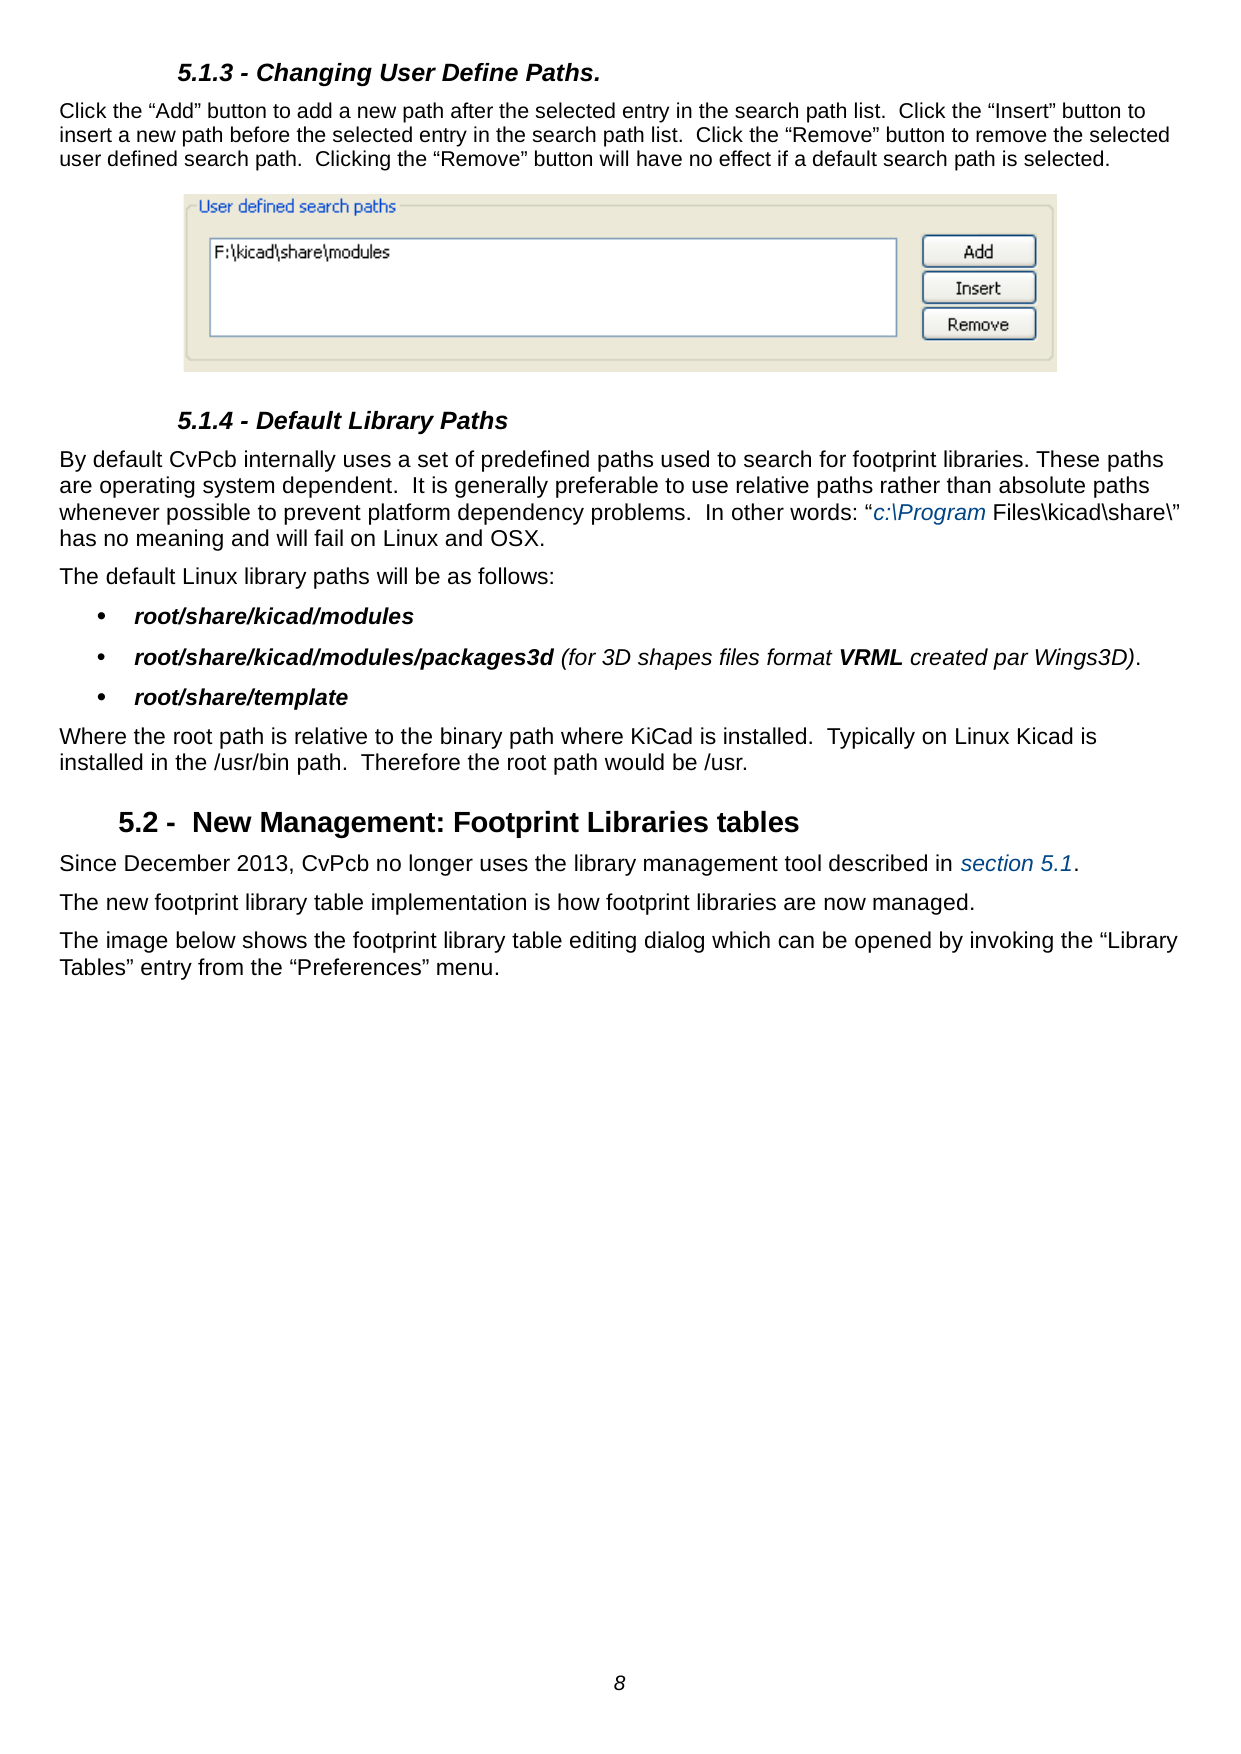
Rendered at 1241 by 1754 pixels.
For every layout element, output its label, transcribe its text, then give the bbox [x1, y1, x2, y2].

text The new footprint library table implementation is how footprint libraries are now managed. [59, 889, 1181, 915]
list root/share/kicad/modules/packages3d (for 3D shapes files format VRML created par Wings3D). [97, 642, 1181, 671]
text The image below shows the footprint library table editing dialog which can be opened by invoking the “Library Tables” entry from the “Preferences” menu. [59, 928, 1181, 980]
subtitle Changing User Define Paths. [177, 59, 1181, 87]
subtitle Default Library Paths [177, 407, 1181, 435]
picture [183, 194, 1057, 372]
text By default CvPcb internally uses a set of predefined paths used to search for footprint libraries. These paths are operating system dependent. It is generally preferable to use relative paths rather than absolute paths whenever possible to prevent platform dependency problems. In other words: “c:\Program Files\kicad\share\” has no meaning and will fail on Linux and OSX. [59, 447, 1181, 551]
text The default Linux library paths will be as follows: [59, 563, 1181, 589]
list root/share/kicad/modules [97, 602, 1181, 630]
text Click the “Add” button to add a new path after the selected entry in the search path list. Click the “Insert” button to insert a new path before the selected entry in the search path list. Click the “Remove” button to remove the selected user defined search path. Clicking the “Remove” button will have no effect if a default search path is selected. [59, 99, 1181, 171]
text Since December 2013, CvPcb no longer uses the library management tool described in section 5.1. [59, 851, 1181, 877]
list root/share/template [97, 683, 1181, 711]
text Where the root path is relative to the binary path where KiCad is installed. Typically on Linux Kicad is installed in the /usr/bin path. Therefore the root path would be /usr. [59, 723, 1181, 776]
subtitle New Management: Footprint Libraries tables [118, 806, 1181, 838]
